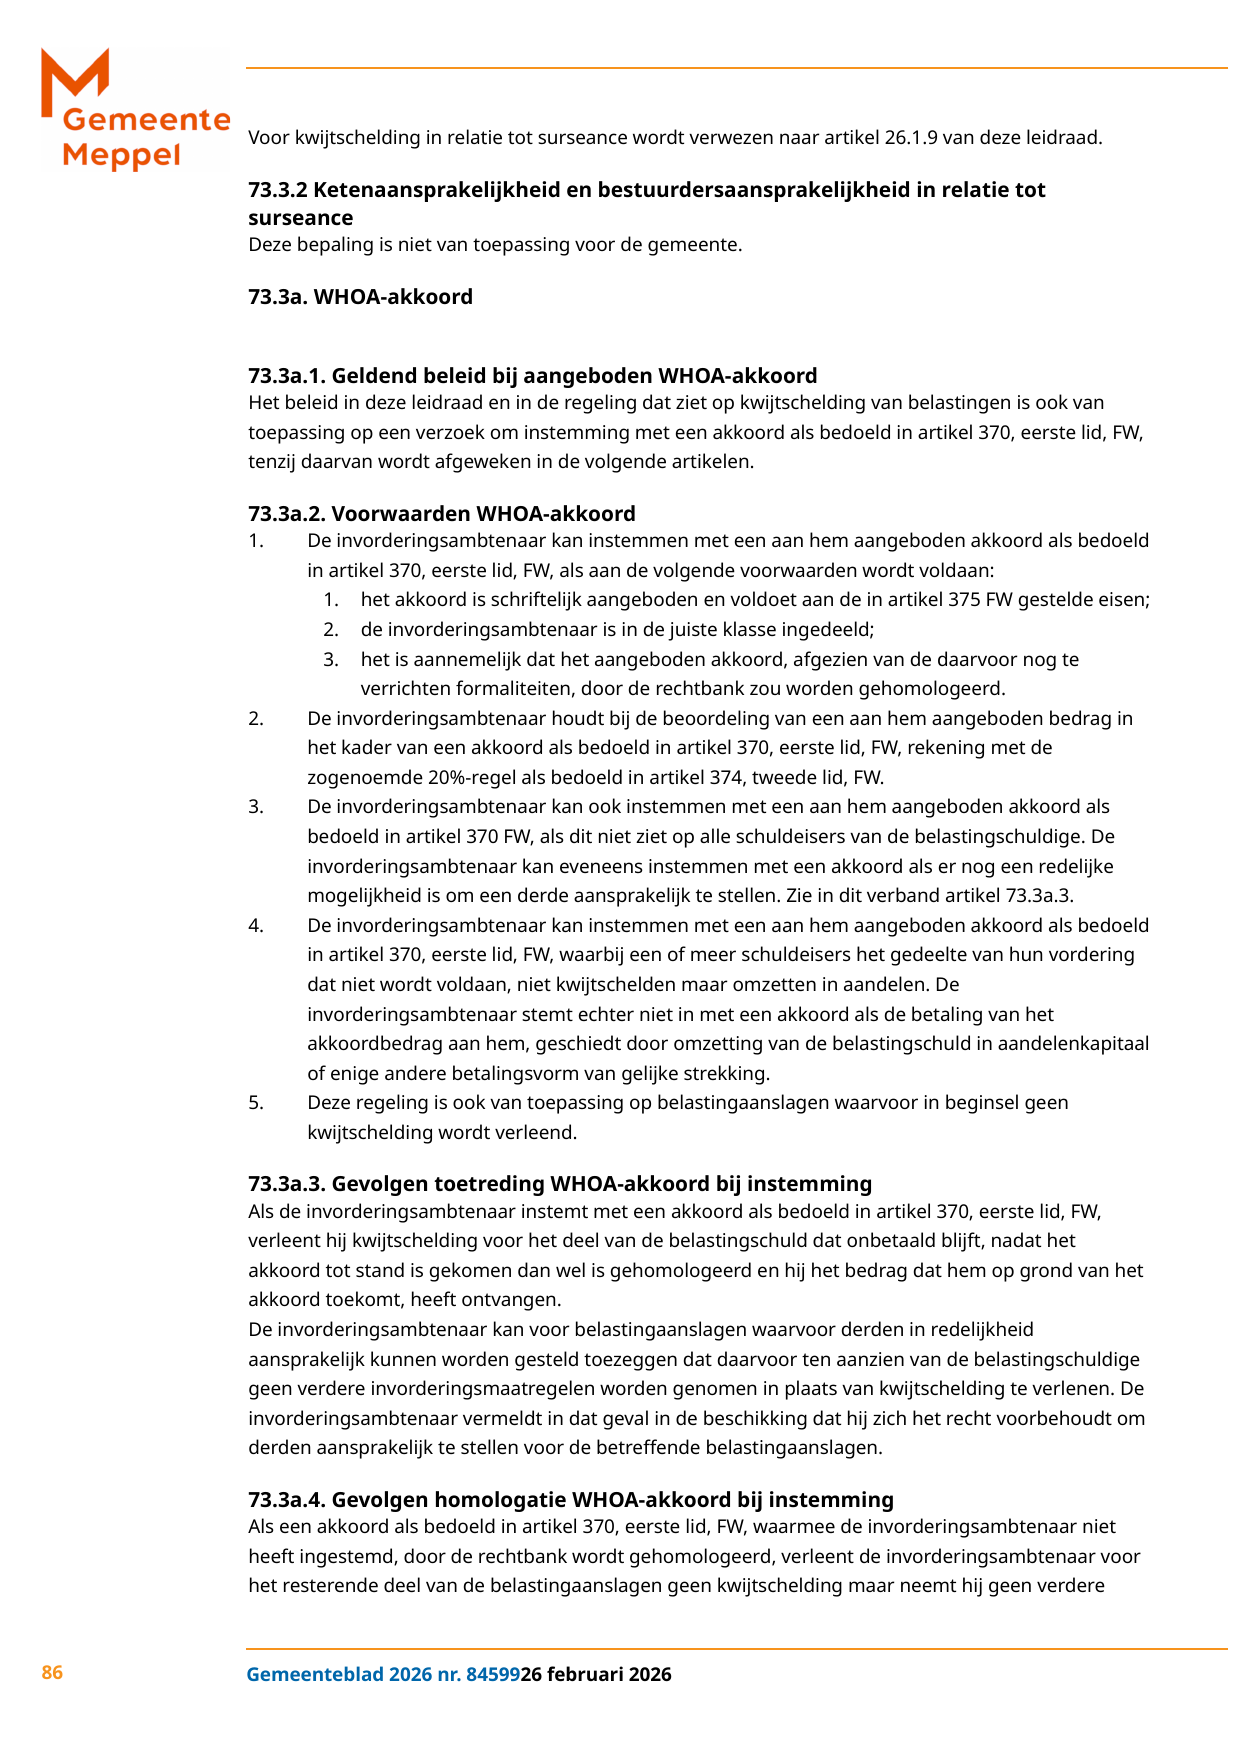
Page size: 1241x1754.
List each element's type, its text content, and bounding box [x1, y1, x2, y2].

text 73.3a.3. Gevolgen toetreding WHOA-akkoord bij instemming [248, 1169, 1152, 1198]
text Als een akkoord als bedoeld in artikel 370, eerste lid, FW, waarmee de invorderingsambtenaar niet heeft ingestemd, door de rechtbank wordt gehomologeerd, verleent de invorderingsambtenaar voor het resterende deel van de belastingaanslagen geen kwijtschelding maar neemt hij geen verdere [248, 1513, 1152, 1598]
text 73.3a.4. Gevolgen homologatie WHOA-akkoord bij instemming [248, 1485, 1152, 1513]
list De invorderingsambtenaar kan ook instemmen met een aan hem aangeboden akkoord als bedoeld in artikel 370 FW, als dit niet ziet op alle schuldeisers van de belastingschuldige. De invorderingsambtenaar kan eveneens instemmen met een akkoord als er nog een redelijke mogelijkheid is om een derde aansprakelijk te stellen. Zie in dit verband artikel 73.3a.3. [248, 794, 1152, 908]
picture [41, 47, 231, 172]
text 73.3.2 Ketenaansprakelijkheid en bestuurdersaansprakelijkheid in relatie tot surseance [248, 175, 1152, 232]
list De invorderingsambtenaar kan instemmen met een aan hem aangeboden akkoord als bedoeld in artikel 370, eerste lid, FW, waarbij een of meer schuldeisers het gedeelte van hun vordering dat niet wordt voldaan, niet kwijtschelden maar omzetten in aandelen. De invorderingsambtenaar stemt echter niet in met een akkoord als de betaling van het akkoordbedrag aan hem, geschiedt door omzetting van de belastingschuld in aandelenkapitaal of enige andere betalingsvorm van gelijke strekking. [248, 912, 1152, 1086]
text 73.3a. WHOA-akkoord [248, 282, 1152, 311]
list het akkoord is schriftelijk aangeboden en voldoet aan de in artikel 375 FW gestelde eisen; [323, 587, 1152, 612]
list De invorderingsambtenaar kan instemmen met een aan hem aangeboden akkoord als bedoeld in artikel 370, eerste lid, FW, als aan de volgende voorwaarden wordt voldaan: [248, 527, 1152, 583]
text De invorderingsambtenaar kan voor belastingaanslagen waarvoor derden in redelijkheid aansprakelijk kunnen worden gesteld toezeggen dat daarvoor ten aanzien van de belastingschuldige geen verdere invorderingsmaatregelen worden genomen in plaats van kwijtschelding te verlenen. De invorderingsambtenaar vermeldt in dat geval in de beschikking dat hij zich het recht voorbehoudt om derden aansprakelijk te stellen voor de betreffende belastingaanslagen. [248, 1316, 1152, 1460]
text 73.3a.1. Geldend beleid bij aangeboden WHOA-akkoord [248, 361, 1152, 389]
text Voor kwijtschelding in relatie tot surseance wordt verwezen naar artikel 26.1.9 van deze leidraad. [248, 124, 1152, 150]
list het is aannemelijk dat het aangeboden akkoord, afgezien van de daarvoor nog te verrichten formaliteiten, door de rechtbank zou worden gehomologeerd. [323, 646, 1152, 701]
list Deze regeling is ook van toepassing op belastingaanslagen waarvoor in beginsel geen kwijtschelding wordt verleend. [248, 1089, 1152, 1145]
text Het beleid in deze leidraad en in de regeling dat ziet op kwijtschelding van belastingen is ook van toepassing op een verzoek om instemming met een akkoord als bedoeld in artikel 370, eerste lid, FW, tenzij daarvan wordt afgeweken in de volgende artikelen. [248, 389, 1152, 474]
text Als de invorderingsambtenaar instemt met een akkoord als bedoeld in artikel 370, eerste lid, FW, verleent hij kwijtschelding voor het deel van de belastingschuld dat onbetaald blijft, nadat het akkoord tot stand is gekomen dan wel is gehomologeerd en hij het bedrag dat hem op grond van het akkoord toekomt, heeft ontvangen. [248, 1198, 1152, 1312]
text 73.3a.2. Voorwaarden WHOA-akkoord [248, 499, 1152, 527]
list de invorderingsambtenaar is in de juiste klasse ingedeeld; [323, 616, 1152, 642]
text Deze bepaling is niet van toepassing voor de gemeente. [248, 232, 1152, 257]
list De invorderingsambtenaar houdt bij de beoordeling van een aan hem aangeboden bedrag in het kader van een akkoord als bedoeld in artikel 370, eerste lid, FW, rekening met de zogenoemde 20%-regel als bedoeld in artikel 374, tweede lid, FW. [248, 705, 1152, 790]
